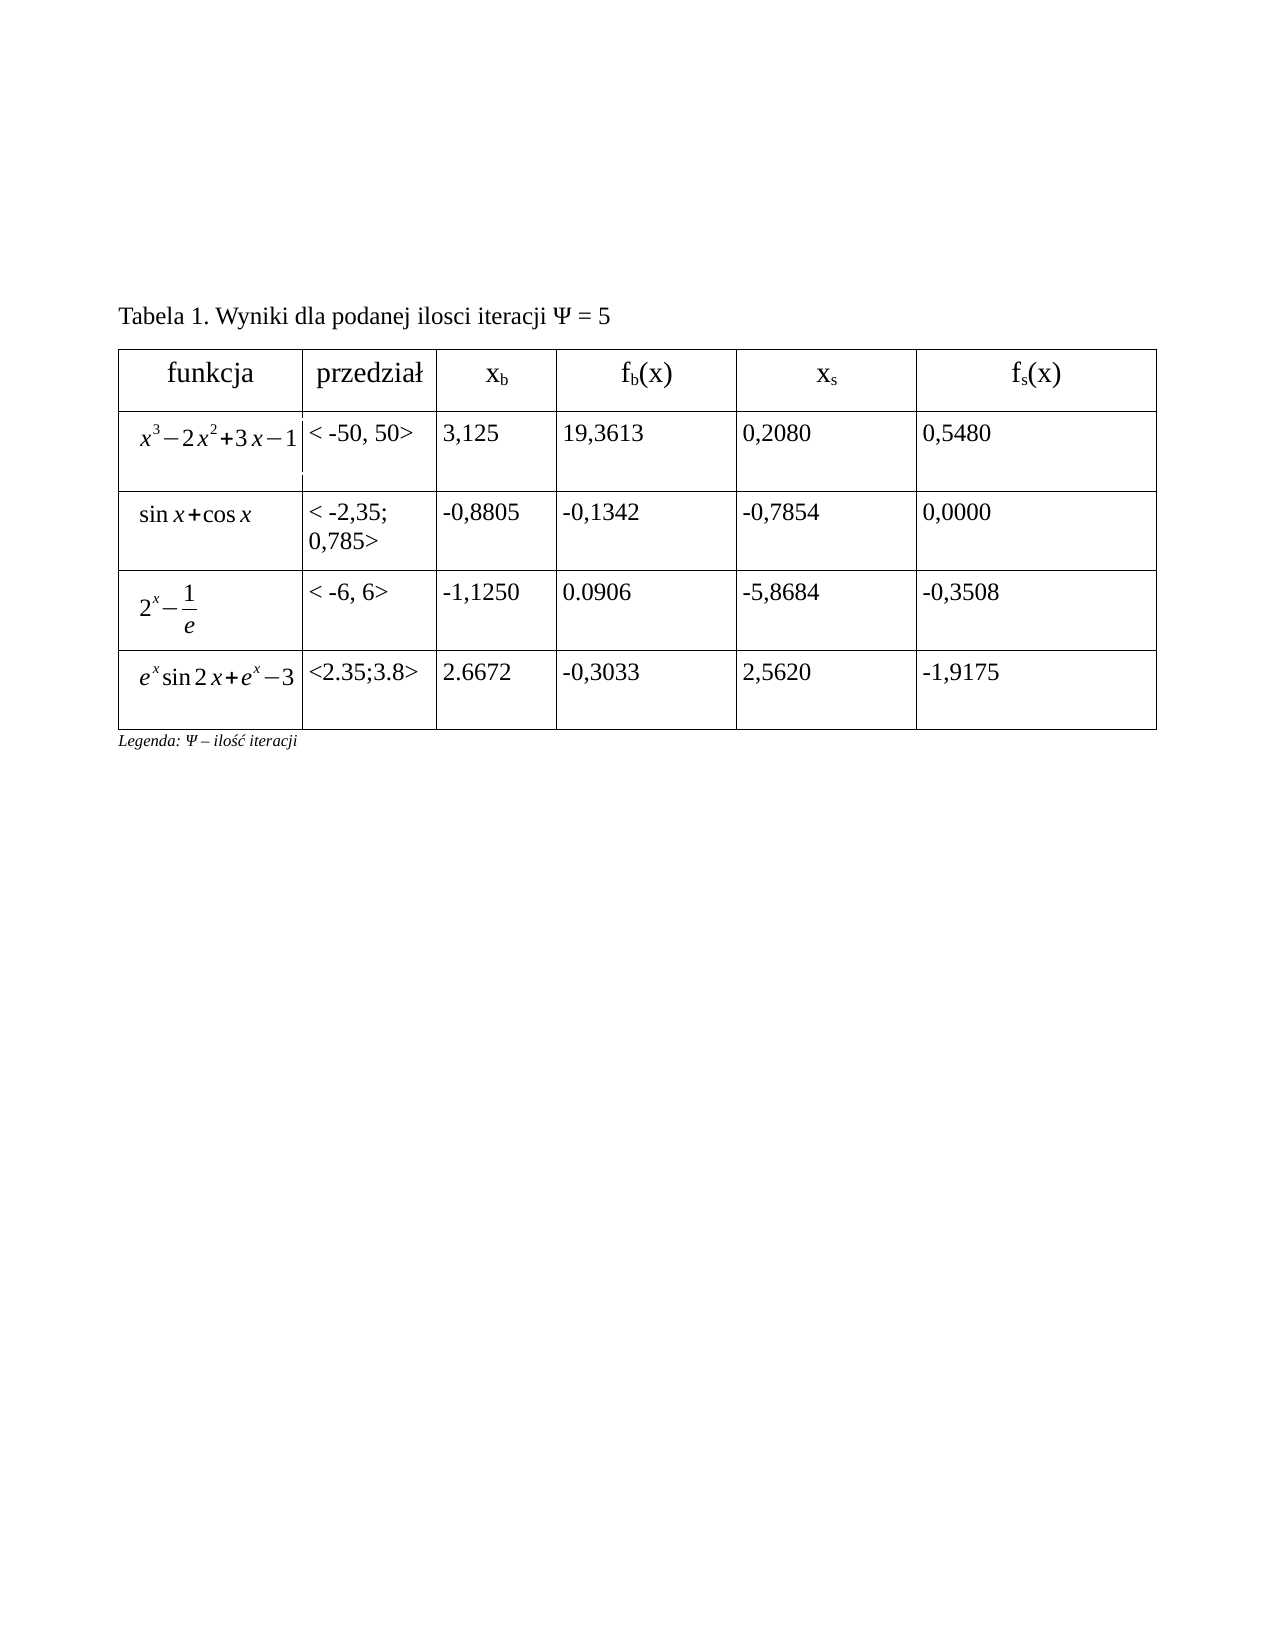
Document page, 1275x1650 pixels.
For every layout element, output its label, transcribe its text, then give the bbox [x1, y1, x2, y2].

table_header przedział [303, 350, 436, 411]
table_cell -1,9175 [917, 651, 1156, 729]
table_cell 0,0000 [917, 492, 1156, 570]
table_header funkcja [119, 350, 302, 411]
table_cell -0,1342 [557, 492, 736, 570]
text Tabela 1. Wyniki dla podanej ilosci iteracji Ψ = 5 [118, 301, 1157, 330]
table_cell 0,5480 [917, 412, 1156, 491]
text Legenda: Ψ – ilość iteracji [118, 730, 1157, 749]
table_cell -5,8684 [737, 571, 916, 650]
table_cell -1,1250 [437, 571, 556, 650]
table_header fs(x) [917, 350, 1156, 411]
table_cell 3,125 [437, 412, 556, 491]
table_cell < -6, 6> [303, 571, 436, 650]
table_cell -0,3033 [557, 651, 736, 729]
table_cell [119, 651, 302, 729]
table_cell [119, 412, 303, 491]
table_cell -0,8805 [437, 492, 556, 570]
table_header fb(x) [557, 350, 736, 411]
table_cell 2.6672 [437, 651, 556, 729]
table_cell 19,3613 [557, 412, 736, 491]
table_cell [119, 492, 302, 570]
table_cell -0,7854 [737, 492, 916, 570]
table_header xs [737, 350, 916, 411]
table_cell 0.0906 [557, 571, 736, 650]
table_cell <2.35;3.8> [303, 651, 436, 729]
table_cell [119, 571, 302, 650]
table_cell 0,2080 [737, 412, 916, 491]
table_cell < -2,35; 0,785> [303, 492, 436, 570]
table_cell 2,5620 [737, 651, 916, 729]
table_cell < -50, 50> [303, 412, 436, 491]
table_cell -0,3508 [917, 571, 1156, 650]
table_header xb [437, 350, 556, 411]
